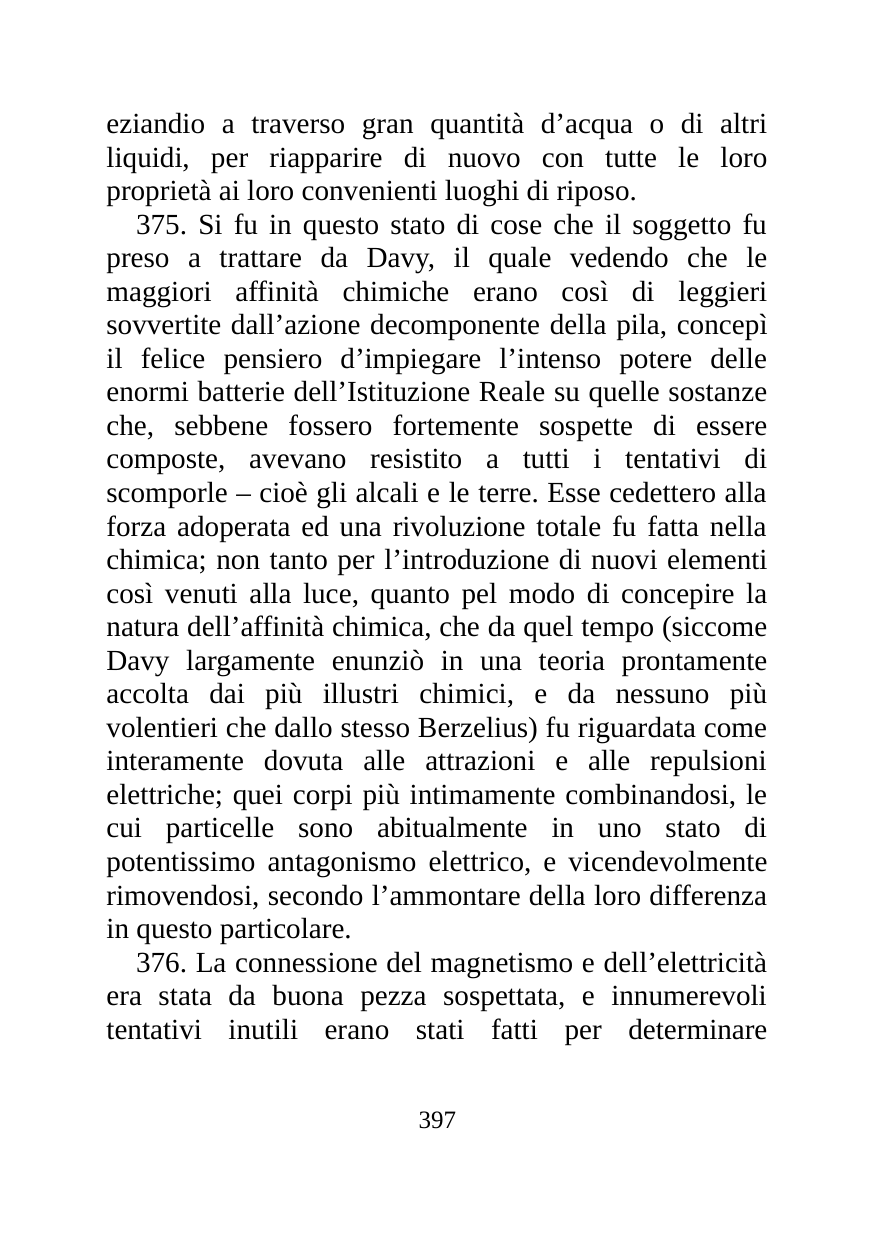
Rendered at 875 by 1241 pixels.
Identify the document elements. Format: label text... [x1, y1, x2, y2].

text 375. Si fu in questo stato di cose che il soggetto fu preso a trattare da Davy, il quale vedendo che le maggiori affinità chimiche erano così di leggieri sovvertite dall’azione decomponente della pila, concepì il felice pensiero d’impiegare l’intenso potere delle enormi batterie dell’Istituzione Reale su quelle sostanze che, sebbene fossero fortemente sospette di essere composte, avevano resistito a tutti i tentativi di scomporle – cioè gli alcali e le terre. Esse cedettero alla forza adoperata ed una rivoluzione totale fu fatta nella chimica; non tanto per l’introduzione di nuovi elementi così venuti alla luce, quanto pel modo di concepire la natura dell’affinità chimica, che da quel tempo (siccome Davy largamente enunziò in una teoria prontamente accolta dai più illustri chimici, e da nessuno più volentieri che dallo stesso Berzelius) fu riguardata come interamente dovuta alle attrazioni e alle repulsioni elettriche; quei corpi più intimamente combinandosi, le cui particelle sono abitualmente in uno stato di potentissimo antagonismo elettrico, e vicendevolmente rimovendosi, secondo l’ammontare della loro differenza in questo particolare. [106, 207, 768, 945]
text 376. La connessione del magnetismo e dell’elettricità era stata da buona pezza sospettata, e innumerevoli tentativi inutili erano stati fatti per determinare [106, 945, 768, 1045]
text eziandio a traverso gran quantità d’acqua o di altri liquidi, per riapparire di nuovo con tutte le loro proprietà ai loro convenienti luoghi di riposo. [106, 106, 768, 207]
